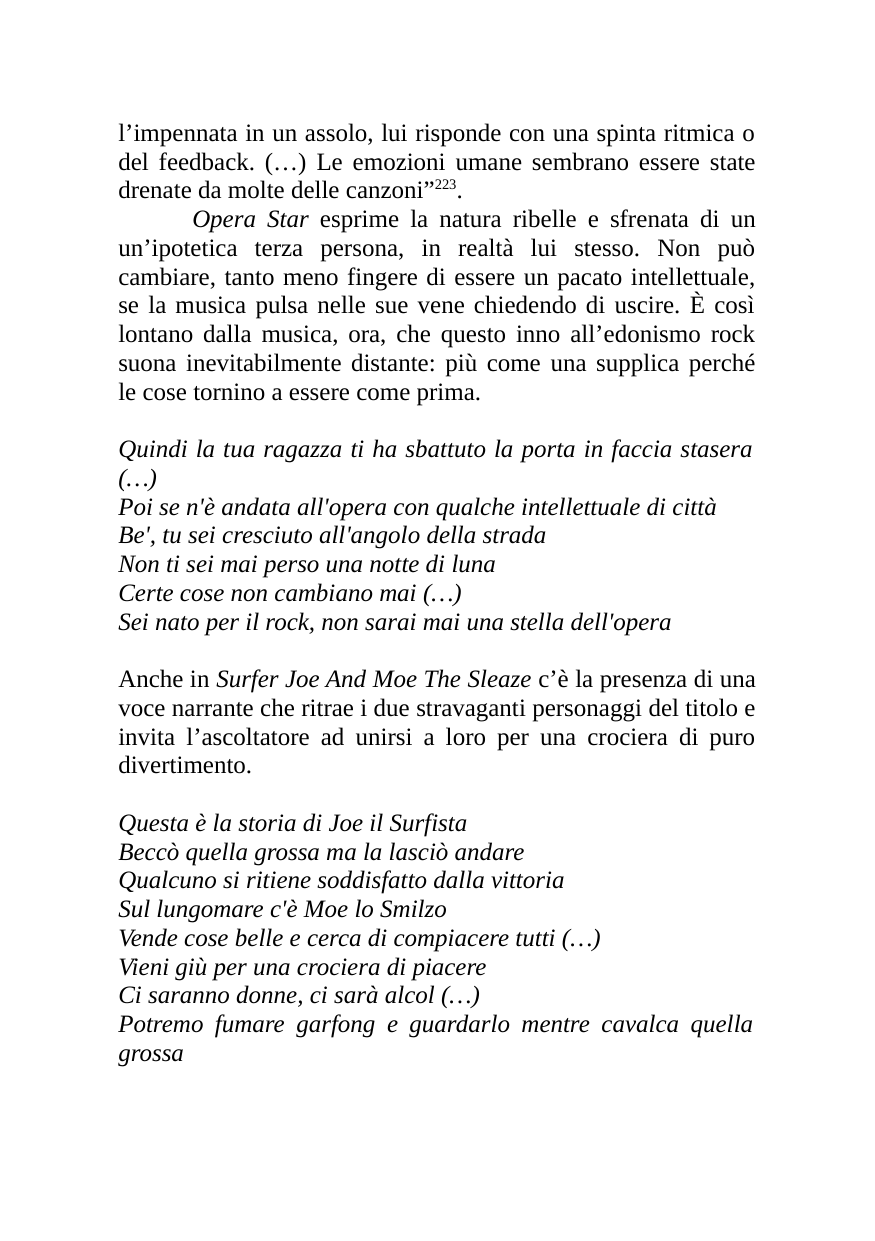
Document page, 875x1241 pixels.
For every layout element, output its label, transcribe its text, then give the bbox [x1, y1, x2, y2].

text Qualcuno si ritiene soddisfatto dalla vittoria [118, 866, 756, 894]
subtitle Questa è la storia di Joe il Surfista [118, 808, 756, 837]
text Ci saranno donne, ci sarà alcol (…) [118, 981, 756, 1009]
text Poi se n'è andata all'opera con qualche intellettuale di città [118, 492, 756, 521]
text Opera Star esprime la natura ribelle e sfrenata di un un’ipotetica terza persona, in realtà lui stesso. Non può cambiare, tanto meno fingere di essere un pacato intellettuale, se la musica pulsa nelle sue vene chiedendo di uscire. È così lontano dalla musica, ora, che questo inno all’edonismo rock suona inevitabilmente distante: più come una supplica perché le cose tornino a essere come prima. [118, 204, 756, 406]
subtitle Sul lungomare c'è Moe lo Smilzo [118, 894, 756, 923]
text Beccò quella grossa ma la lasciò andare [118, 837, 756, 866]
subtitle Quindi la tua ragazza ti ha sbattuto la porta in faccia stasera (…) [118, 434, 756, 492]
text Potremo fumare garfong e guardarlo mentre cavalca quella grossa [118, 1009, 756, 1067]
text Vieni giù per una crociera di piacere [118, 952, 756, 981]
subtitle Certe cose non cambiano mai (…) [118, 578, 756, 607]
text Anche in Surfer Joe And Moe The Sleaze c’è la presenza di una voce narrante che ritrae i due stravaganti personaggi del titolo e invita l’ascoltatore ad unirsi a loro per una crociera di puro divertimento. [118, 664, 756, 779]
text Vende cose belle e cerca di compiacere tutti (…) [118, 923, 756, 952]
text Non ti sei mai perso una notte di luna [118, 549, 756, 578]
text l’impennata in un assolo, lui risponde con una spinta ritmica o del feedback. (…) Le emozioni umane sembrano essere state drenate da molte delle canzoni”. [118, 118, 756, 204]
subtitle Sei nato per il rock, non sarai mai una stella dell'opera [118, 607, 756, 636]
text Be', tu sei cresciuto all'angolo della strada [118, 521, 756, 549]
